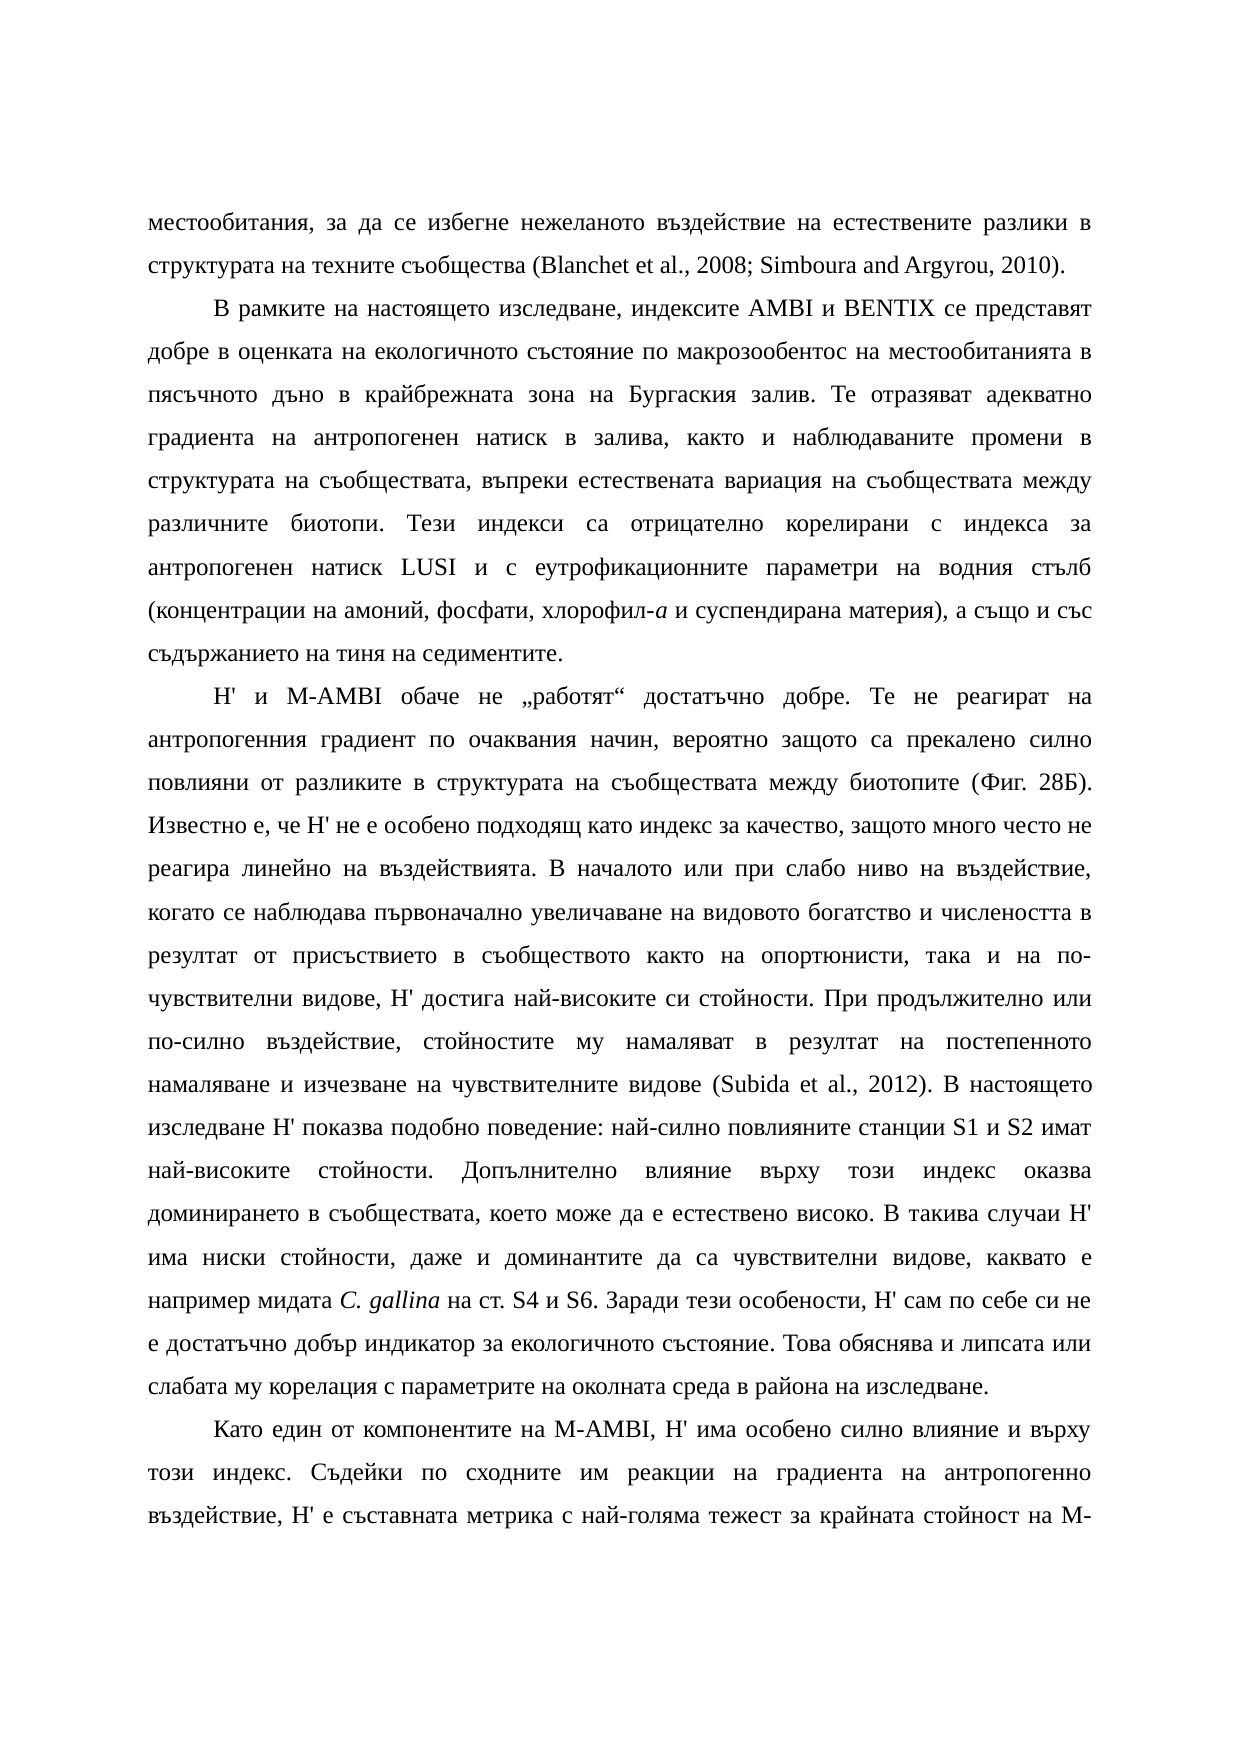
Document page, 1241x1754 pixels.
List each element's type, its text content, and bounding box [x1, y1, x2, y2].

text H' и M-AMBI обаче не „работят“ достатъчно добре. Те не реагират на антропогенния градиент по очаквания начин, вероятно защото са прекалено силно повлияни от разликите в структурата на съобществата между биотопите (Фиг. 28Б). Известно е, че H' не е особено подходящ като индекс за качество, защото много често не реагира линейно на въздействията. В началото или при слабо ниво на въздействие, когато се наблюдава първоначално увеличаване на видовото богатство и числеността в резултат от присъствието в съобществото както на опортюнисти, така и на по-чувствителни видове, H' достига най-високите си стойности. При продължително или по-силно въздействие, стойностите му намаляват в резултат на постепенното намаляване и изчезване на чувствителните видове (Subida et al., 2012). В настоящето изследване H' показва подобно поведение: най-силно повлияните станции S1 и S2 имат най-високите стойности. Допълнително влияние върху този индекс оказва доминирането в съобществата, което може да е естествено високо. В такива случаи H' има ниски стойности, даже и доминантите да са чувствителни видове, каквато е например мидата C. gallina на ст. S4 и S6. Заради тези особености, H' сам по себе си не е достатъчно добър индикатор за екологичното състояние. Това обяснява и липсата или слабата му корелация с параметрите на околната среда в района на изследване. [148, 681, 1093, 1400]
text В рамките на настоящето изследване, индексите AMBI и BENTIX се представят добре в оценката на екологичното състояние по макрозообентос на местообитанията в пясъчното дъно в крайбрежната зона на Бургаския залив. Те отразяват адекватно градиента на антропогенен натиск в залива, както и наблюдаваните промени в структурата на съобществата, въпреки естествената вариация на съобществата между различните биотопи. Тези индекси са отрицателно корелирани с индекса за антропогенен натиск LUSI и с еутрофикационните параметри на водния стълб (концентрации на амоний, фосфати, хлорофил-а и суспендирана материя), а също и със съдържанието на тиня на седиментите. [148, 293, 1093, 667]
text местообитания, за да се избегне нежеланото въздействие на естествените разлики в структурата на техните съобщества (Blanchet et al., 2008; Simboura and Argyrou, 2010). [148, 207, 1093, 278]
text Като един от компонентите на M-AMBI, H' има особено силно влияние и върху този индекс. Съдейки по сходните им реакции на градиента на антропогенно въздействие, H' е съставната метрика с най-голяма тежест за крайната стойност на M- [148, 1414, 1093, 1529]
